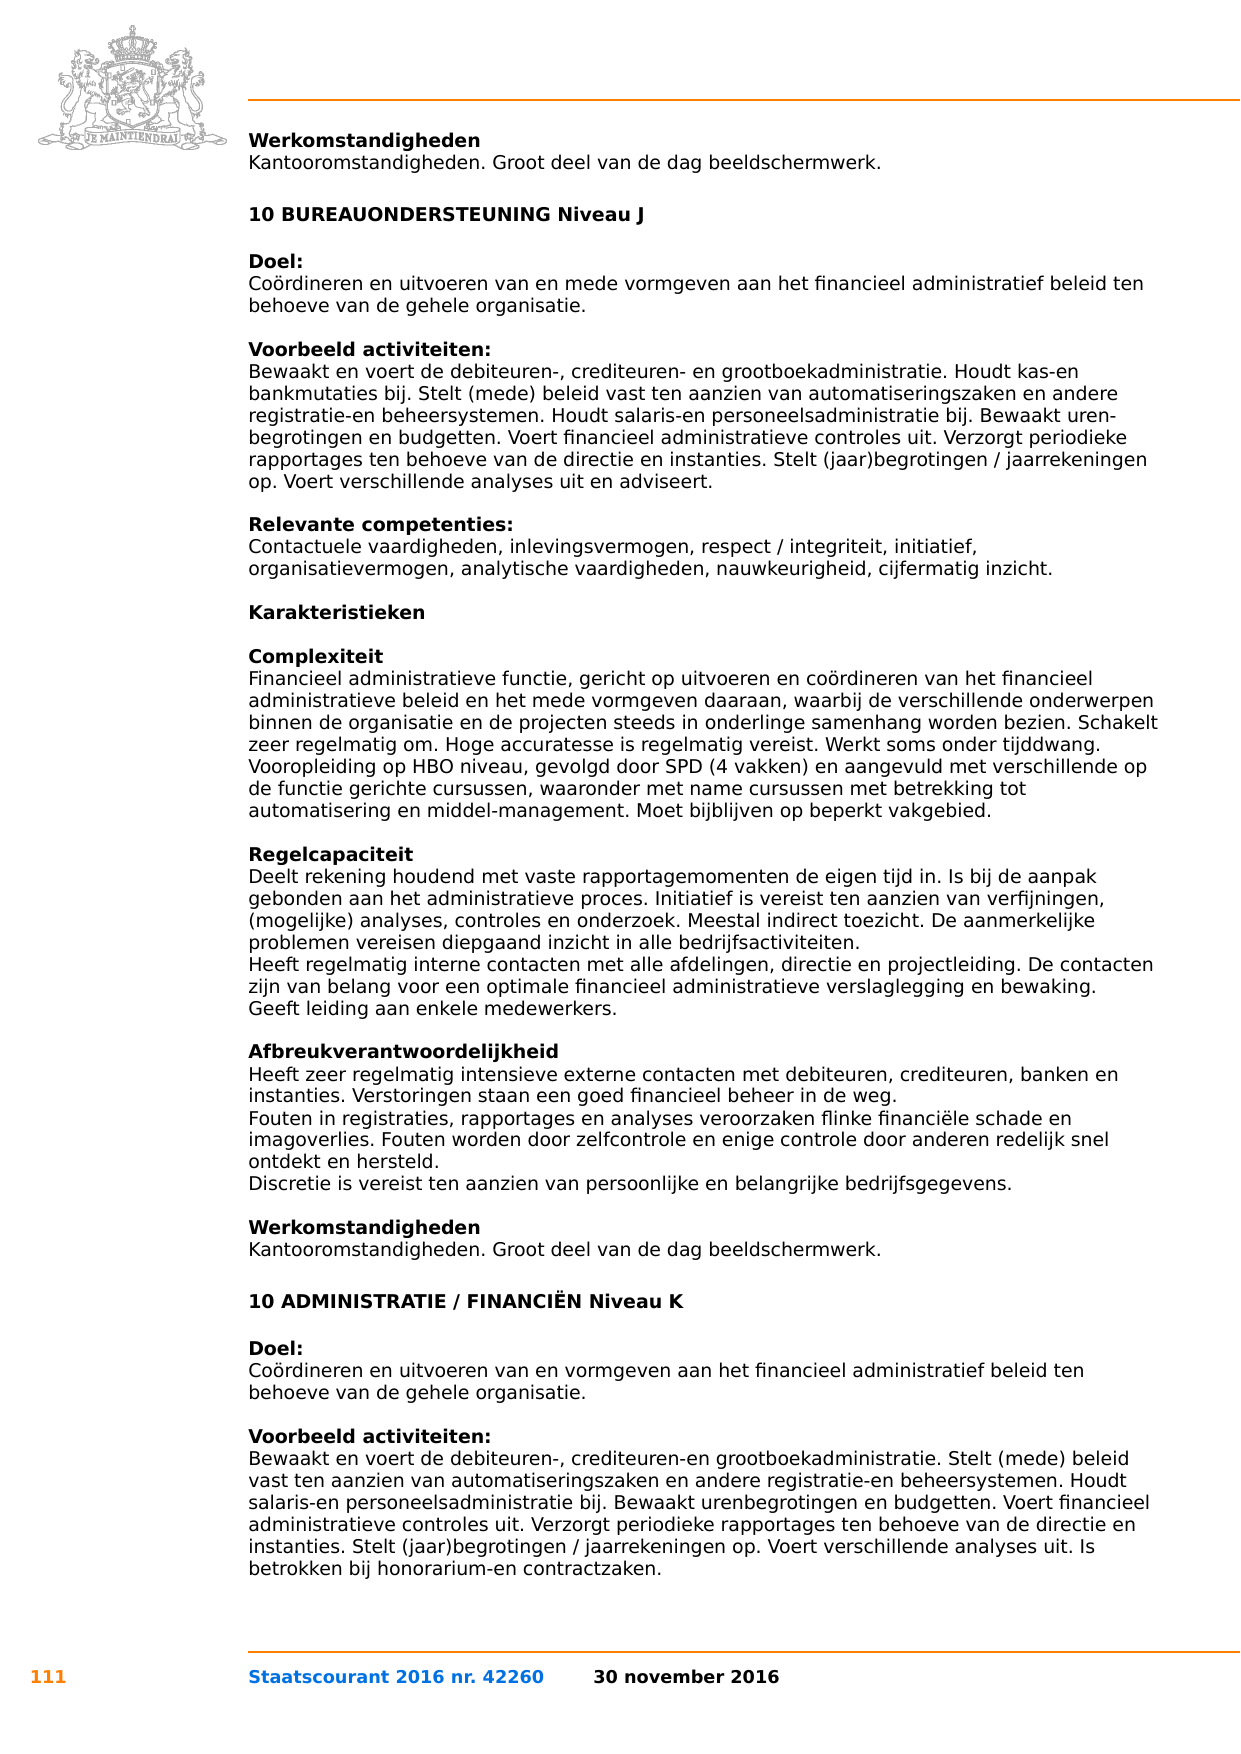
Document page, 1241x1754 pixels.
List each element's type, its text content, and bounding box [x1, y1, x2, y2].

text Voorbeeld activiteiten: [248, 339, 1163, 361]
text Vooropleiding op HBO niveau, gevolgd door SPD (4 vakken) en aangevuld met verschillende op de functie gerichte cursussen, waaronder met name cursussen met betrekking tot automatisering en middel-management. Moet bijblijven op beperkt vakgebied. [248, 756, 1163, 822]
text Bewaakt en voert de debiteuren-, crediteuren-en grootboekadministratie. Stelt (mede) beleid vast ten aanzien van automatiseringszaken en andere registratie-en beheersystemen. Houdt salaris-en personeelsadministratie bij. Bewaakt urenbegrotingen en budgetten. Voert financieel administratieve controles uit. Verzorgt periodieke rapportages ten behoeve van de directie en instanties. Stelt (jaar)begrotingen / jaarrekeningen op. Voert verschillende analyses uit. Is betrokken bij honorarium-en contractzaken. [248, 1448, 1163, 1580]
text Coördineren en uitvoeren van en vormgeven aan het financieel administratief beleid ten behoeve van de gehele organisatie. [248, 1360, 1163, 1404]
subtitle 10 ADMINISTRATIE / FINANCIËN Niveau K [248, 1291, 1163, 1313]
text Kantooromstandigheden. Groot deel van de dag beeldschermwerk. [248, 152, 1163, 174]
text Complexiteit [248, 646, 1163, 668]
text Karakteristieken [248, 602, 1163, 624]
text Deelt rekening houdend met vaste rapportagemomenten de eigen tijd in. Is bij de aanpak gebonden aan het administratieve proces. Initiatief is vereist ten aanzien van verfijningen, (mogelijke) analyses, controles en onderzoek. Meestal indirect toezicht. De aanmerkelijke problemen vereisen diepgaand inzicht in alle bedrijfsactiviteiten. [248, 866, 1163, 954]
text Regelcapaciteit [248, 844, 1163, 866]
text Werkomstandigheden [248, 1217, 1163, 1239]
text Relevante competenties: [248, 514, 1163, 536]
text Doel: [248, 251, 1163, 273]
text Kantooromstandigheden. Groot deel van de dag beeldschermwerk. [248, 1239, 1163, 1261]
text Doel: [248, 1338, 1163, 1360]
text Financieel administratieve functie, gericht op uitvoeren en coördineren van het financieel administratieve beleid en het mede vormgeven daaraan, waarbij de verschillende onderwerpen binnen de organisatie en de projecten steeds in onderlinge samenhang worden bezien. Schakelt zeer regelmatig om. Hoge accuratesse is regelmatig vereist. Werkt soms onder tijddwang. [248, 668, 1163, 756]
text Heeft regelmatig interne contacten met alle afdelingen, directie en projectleiding. De contacten zijn van belang voor een optimale financieel administratieve verslaglegging en bewaking. [248, 954, 1163, 998]
text Geeft leiding aan enkele medewerkers. [248, 998, 1163, 1019]
text Werkomstandigheden [248, 130, 1163, 152]
text Bewaakt en voert de debiteuren-, crediteuren- en grootboekadministratie. Houdt kas-en bankmutaties bij. Stelt (mede) beleid vast ten aanzien van automatiseringszaken en andere registratie-en beheersystemen. Houdt salaris-en personeelsadministratie bij. Bewaakt uren-begrotingen en budgetten. Voert financieel administratieve controles uit. Verzorgt periodieke rapportages ten behoeve van de directie en instanties. Stelt (jaar)begrotingen / jaarrekeningen op. Voert verschillende analyses uit en adviseert. [248, 361, 1163, 492]
text Fouten in registraties, rapportages en analyses veroorzaken flinke financiële schade en imagoverlies. Fouten worden door zelfcontrole en enige controle door anderen redelijk snel ontdekt en hersteld. [248, 1107, 1163, 1173]
subtitle 10 BUREAUONDERSTEUNING Niveau J [248, 204, 1163, 226]
picture [38, 25, 227, 150]
text Discretie is vereist ten aanzien van persoonlijke en belangrijke bedrijfsgegevens. [248, 1173, 1163, 1195]
text Afbreukverantwoordelijkheid [248, 1041, 1163, 1063]
text Voorbeeld activiteiten: [248, 1426, 1163, 1448]
text Coördineren en uitvoeren van en mede vormgeven aan het financieel administratief beleid ten behoeve van de gehele organisatie. [248, 273, 1163, 317]
text Heeft zeer regelmatig intensieve externe contacten met debiteuren, crediteuren, banken en instanties. Verstoringen staan een goed financieel beheer in de weg. [248, 1063, 1163, 1107]
text Contactuele vaardigheden, inlevingsvermogen, respect / integriteit, initiatief, organisatievermogen, analytische vaardigheden, nauwkeurigheid, cijfermatig inzicht. [248, 536, 1163, 580]
